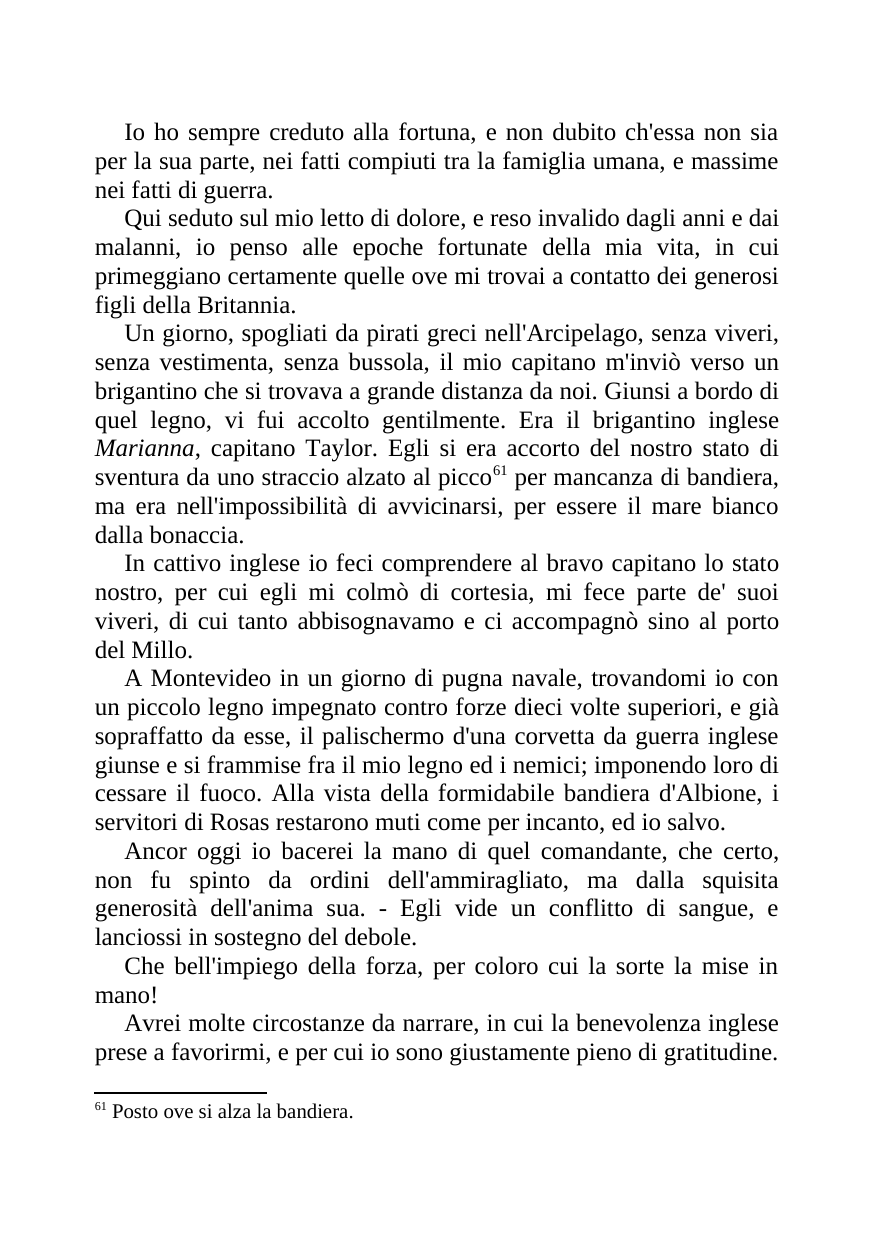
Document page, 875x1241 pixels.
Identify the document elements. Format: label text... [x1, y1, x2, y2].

text In cattivo inglese io feci comprendere al bravo capitano lo stato nostro, per cui egli mi colmò di cortesia, mi fece parte de' suoi viveri, di cui tanto abbisognavamo e ci accompagnò sino al porto del Millo. [94, 548, 779, 663]
text Io ho sempre creduto alla fortuna, e non dubito ch'essa non sia per la sua parte, nei fatti compiuti tra la famiglia umana, e massime nei fatti di guerra. [94, 117, 779, 203]
text Ancor oggi io bacerei la mano di quel comandante, che certo, non fu spinto da ordini dell'ammiragliato, ma dalla squisita generosità dell'anima sua. - Egli vide un conflitto di sangue, e lanciossi in sostegno del debole. [94, 836, 779, 951]
text Che bell'impiego della forza, per coloro cui la sorte la mise in mano! [94, 951, 779, 1008]
text Qui seduto sul mio letto di dolore, e reso invalido dagli anni e dai malanni, io penso alle epoche fortunate della mia vita, in cui primeggiano certamente quelle ove mi trovai a contatto dei generosi figli della Britannia. [94, 203, 779, 318]
text A Montevideo in un giorno di pugna navale, trovandomi io con un piccolo legno impegnato contro forze dieci volte superiori, e già sopraffatto da esse, il palischermo d'una corvetta da guerra inglese giunse e si frammise fra il mio legno ed i nemici; imponendo loro di cessare il fuoco. Alla vista della formidabile bandiera d'Albione, i servitori di Rosas restarono muti come per incanto, ed io salvo. [94, 663, 779, 836]
text Posto ove si alza la bandiera. [94, 1099, 779, 1123]
text Un giorno, spogliati da pirati greci nell'Arcipelago, senza viveri, senza vestimenta, senza bussola, il mio capitano m'inviò verso un brigantino che si trovava a grande distanza da noi. Giunsi a bordo di quel legno, vi fui accolto gentilmente. Era il brigantino inglese Marianna, capitano Taylor. Egli si era accorto del nostro stato di sventura da uno straccio alzato al picco per mancanza di bandiera, ma era nell'impossibilità di avvicinarsi, per essere il mare bianco dalla bonaccia. [94, 318, 779, 548]
text Avrei molte circostanze da narrare, in cui la benevolenza inglese prese a favorirmi, e per cui io sono giustamente pieno di gratitudine. [94, 1008, 779, 1066]
